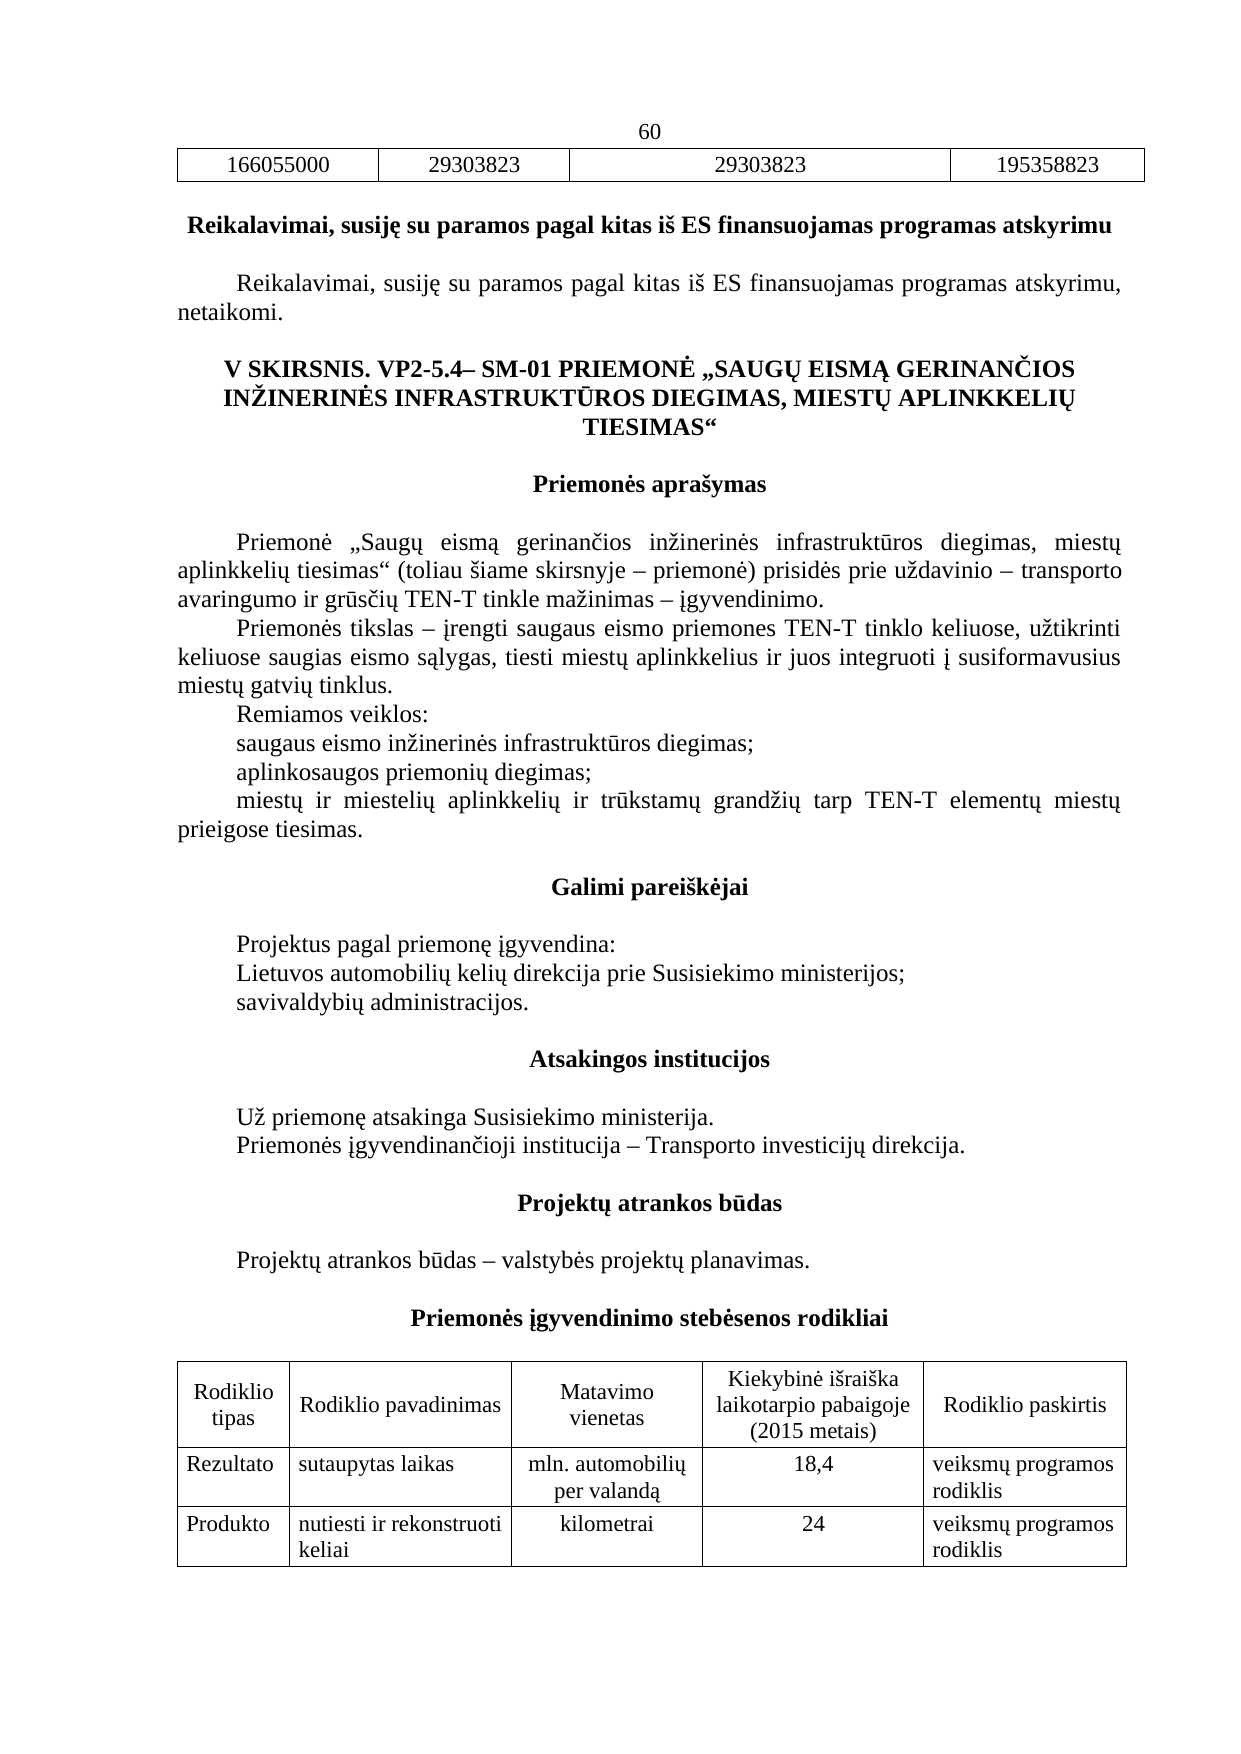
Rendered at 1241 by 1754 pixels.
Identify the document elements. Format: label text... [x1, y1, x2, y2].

table_cell 29303823 [570, 149, 950, 181]
text Remiamos veiklos: [177, 699, 1122, 728]
table_cell nutiesti ir rekonstruoti keliai [290, 1507, 511, 1566]
table_cell mln. automobilių per valandą [512, 1448, 702, 1506]
text Projektų atrankos būdas [177, 1188, 1122, 1217]
text Galimi pareiškėjai [177, 872, 1122, 901]
table_cell 166055000 [178, 149, 378, 181]
table_cell kilometrai [512, 1507, 702, 1566]
text Lietuvos automobilių kelių direkcija prie Susisiekimo ministerijos; [177, 958, 1122, 987]
text Priemonės aprašymas [177, 469, 1122, 498]
text Priemonė „Saugų eismą gerinančios inžinerinės infrastruktūros diegimas, miestų aplinkkelių tiesimas“ (toliau šiame skirsnyje – priemonė) prisidės prie uždavinio – transporto avaringumo ir grūsčių TEN-T tinkle mažinimas – įgyvendinimo. [177, 527, 1122, 613]
text savivaldybių administracijos. [177, 987, 1122, 1016]
table_cell sutaupytas laikas [290, 1448, 511, 1506]
text Už priemonę atsakinga Susisiekimo ministerija. [177, 1102, 1122, 1131]
text Priemonės įgyvendinančioji institucija – Transporto investicijų direkcija. [177, 1131, 1122, 1159]
table_cell veiksmų programos rodiklis [924, 1448, 1126, 1506]
text saugaus eismo inžinerinės infrastruktūros diegimas; [177, 728, 1122, 757]
table_header Kiekybinė išraiška laikotarpio pabaigoje (2015 metais) [703, 1362, 923, 1447]
table_cell 24 [703, 1507, 923, 1566]
table_header Matavimo vienetas [512, 1362, 702, 1447]
table_cell Rezultato [178, 1448, 289, 1506]
text Atsakingos institucijos [177, 1044, 1122, 1073]
text Priemonės įgyvendinimo stebėsenos rodikliai [177, 1303, 1122, 1332]
text Priemonės tikslas – įrengti saugaus eismo priemones TEN-T tinklo keliuose, užtikrinti keliuose saugias eismo sąlygas, tiesti miestų aplinkkelius ir juos integruoti į susiformavusius miestų gatvių tinklus. [177, 613, 1122, 699]
text Projektų atrankos būdas – valstybės projektų planavimas. [177, 1246, 1122, 1274]
text miestų ir miestelių aplinkkelių ir trūkstamų grandžių tarp TEN-T elementų miestų prieigose tiesimas. [177, 786, 1122, 843]
table_header Rodiklio tipas [178, 1362, 289, 1447]
text aplinkosaugos priemonių diegimas; [177, 757, 1122, 786]
table_cell 195358823 [951, 149, 1144, 181]
table_header Rodiklio pavadinimas [290, 1362, 511, 1447]
text Projektus pagal priemonę įgyvendina: [177, 929, 1122, 958]
table_header Rodiklio paskirtis [924, 1362, 1126, 1447]
table_cell 29303823 [379, 149, 569, 181]
text V SKIRSNIS. VP2-5.4– SM-01 priemonė „saugų eismą gerinančios inžinerinės infrastruktūros diegimas, miestų aplinkkelių tiesimas“ [177, 354, 1122, 441]
table_cell Produkto [178, 1507, 289, 1566]
table_cell veiksmų programos rodiklis [924, 1507, 1126, 1566]
table_cell 18,4 [703, 1448, 923, 1506]
text Reikalavimai, susiję su paramos pagal kitas iš ES finansuojamas programas atskyrimu [177, 211, 1122, 239]
text Reikalavimai, susiję su paramos pagal kitas iš ES finansuojamas programas atskyrimu, netaikomi. [177, 268, 1122, 326]
